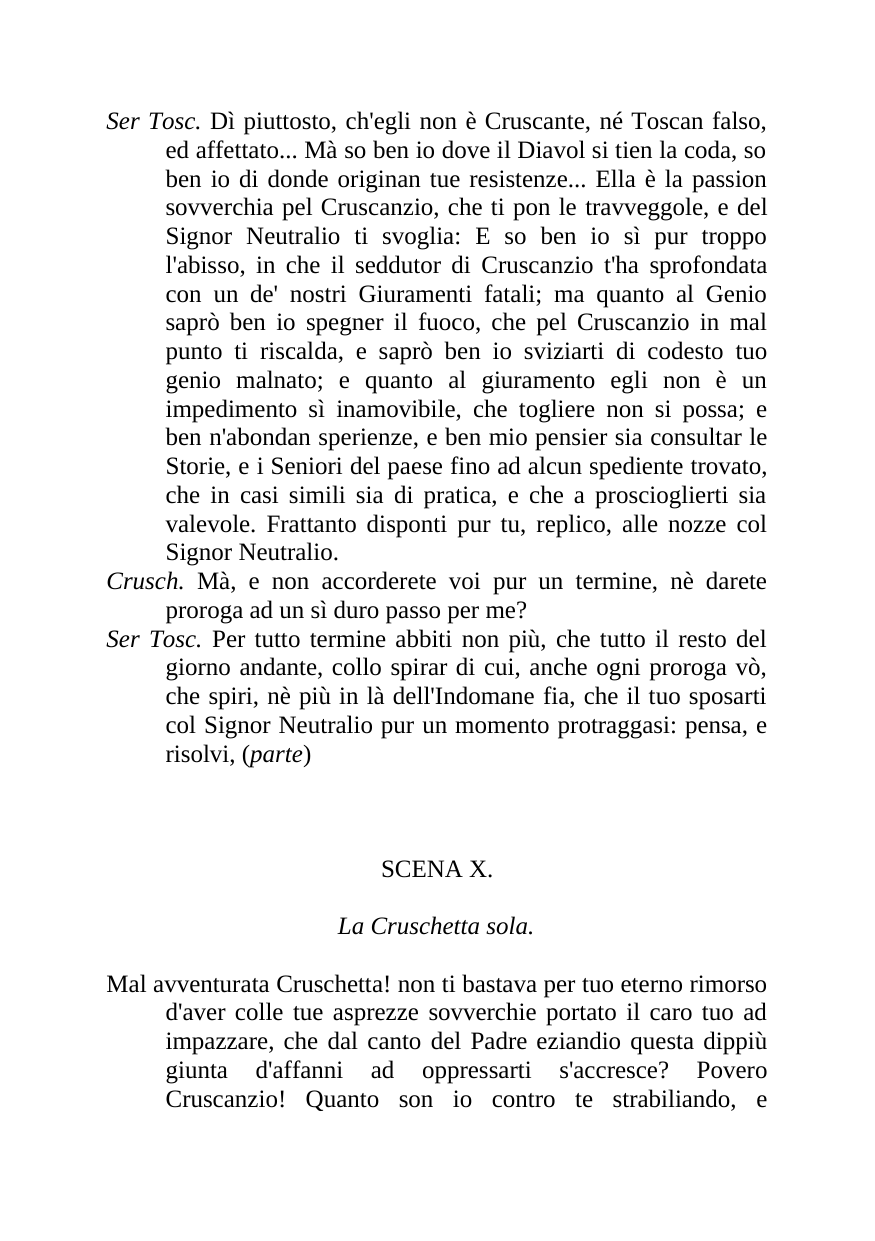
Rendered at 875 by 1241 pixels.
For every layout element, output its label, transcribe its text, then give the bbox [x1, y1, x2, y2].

text SCENA X. [106, 854, 768, 882]
text Mal avventurata Cruschetta! non ti bastava per tuo eterno rimorso d'aver colle tue asprezze sovverchie portato il caro tuo ad impazzare, che dal canto del Padre eziandio questa dippiù giunta d'affanni ad oppressarti s'accresce? Povero Cruscanzio! Quanto son io contro te strabiliando, e [106, 969, 768, 1112]
text Ser Tosc. Per tutto termine abbiti non più, che tutto il resto del giorno andante, collo spirar di cui, anche ogni proroga vò, che spiri, nè più in là dell'Indomane fia, che il tuo sposarti col Signor Neutralio pur un momento protraggasi: pensa, e risolvi, (parte) [106, 624, 768, 767]
text Crusch. Mà, e non accorderete voi pur un termine, nè darete proroga ad un sì duro passo per me? [106, 566, 768, 624]
text Ser Tosc. Dì piuttosto, ch'egli non è Cruscante, né Toscan falso, ed affettato... Mà so ben io dove il Diavol si tien la coda, so ben io di donde originan tue resistenze... Ella è la passion sovverchia pel Cruscanzio, che ti pon le travveggole, e del Signor Neutralio ti svoglia: E so ben io sì pur troppo l'abisso, in che il seddutor di Cruscanzio t'ha sprofondata con un de' nostri Giuramenti fatali; ma quanto al Genio saprò ben io spegner il fuoco, che pel Cruscanzio in mal punto ti riscalda, e saprò ben io sviziarti di codesto tuo genio malnato; e quanto al giuramento egli non è un impedimento sì inamovibile, che togliere non si possa; e ben n'abondan sperienze, e ben mio pensier sia consultar le Storie, e i Seniori del paese fino ad alcun spediente trovato, che in casi simili sia di pratica, e che a proscioglierti sia valevole. Frattanto disponti pur tu, replico, alle nozze col Signor Neutralio. [106, 106, 768, 566]
text La Cruschetta sola. [106, 911, 768, 940]
